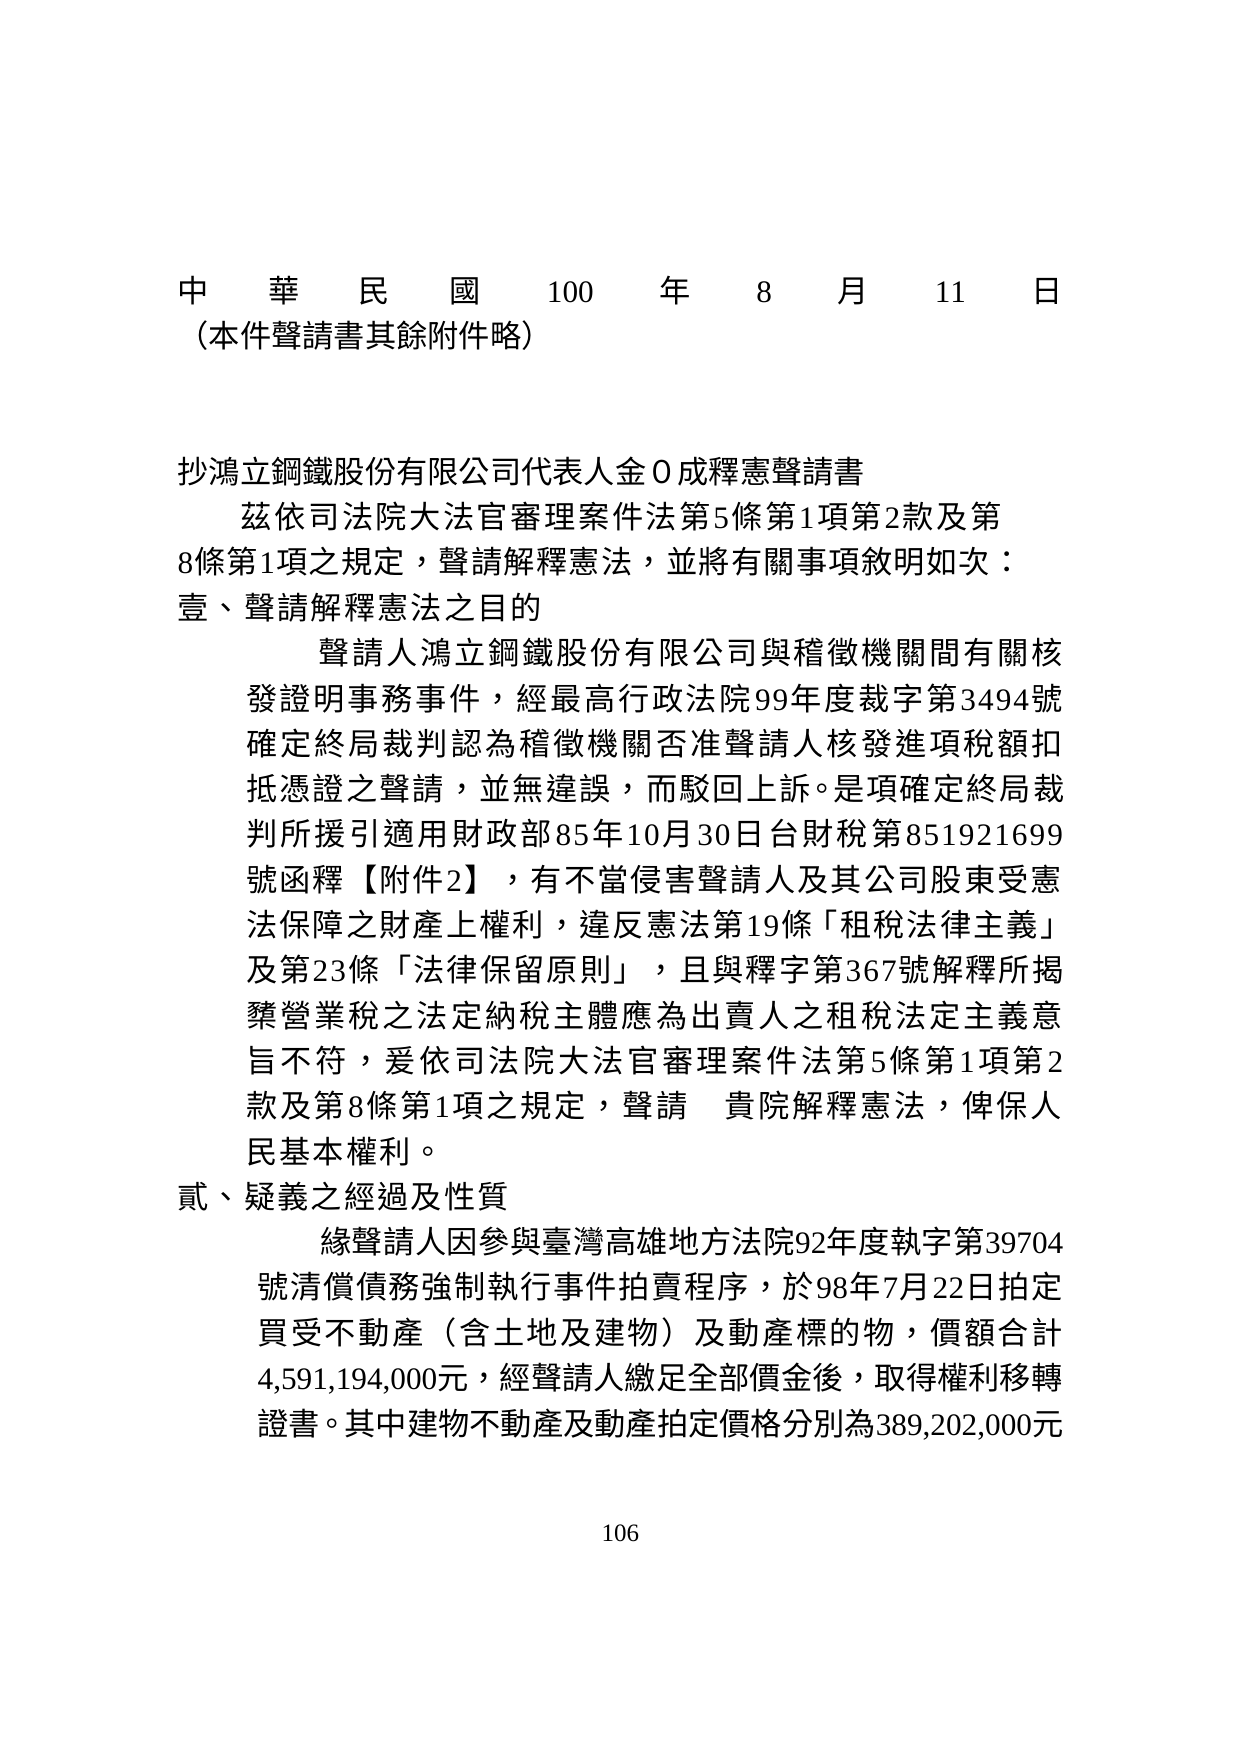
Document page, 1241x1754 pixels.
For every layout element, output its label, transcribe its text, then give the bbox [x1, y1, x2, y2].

text 中華民國100年8月11日 [177, 266, 1063, 311]
text 抄鴻立鋼鐵股份有限公司代表人金０成釋憲聲請書 [177, 447, 1063, 492]
text 茲依司法院大法官審理案件法第5條第1項第2款及第 8條第1項之規定，聲請解釋憲法，並將有關事項敘明如次： 壹、聲請解釋憲法之目的 [177, 492, 1063, 628]
text 聲請人鴻立鋼鐵股份有限公司與稽徵機關間有關核發證明事務事件，經最高行政法院99年度裁字第3494號確定終局裁判認為稽徵機關否准聲請人核發進項稅額扣抵憑證之聲請，並無違誤，而駁回上訴。是項確定終局裁判所援引適用財政部85年10月30日台財稅第851921699號函釋【附件2】，有不當侵害聲請人及其公司股東受憲法保障之財產上權利，違反憲法第19條「租稅法律主義」及第23條「法律保留原則」，且與釋字第367號解釋所揭櫫營業稅之法定納稅主體應為出賣人之租稅法定主義意旨不符，爰依司法院大法官審理案件法第5條第1項第2款及第8條第1項之規定，聲請 貴院解釋憲法，俾保人民基本權利。 [246, 628, 1063, 1172]
text 緣聲請人因參與臺灣高雄地方法院92年度執字第39704號清償債務強制執行事件拍賣程序，於98年7月22日拍定買受不動產（含土地及建物）及動產標的物，價額合計4,591,194,000元，經聲請人繳足全部價金後，取得權利移轉證書。其中建物不動產及動產拍定價格分別為389,202,000元 [257, 1217, 1063, 1444]
text 貳、疑義之經過及性質 [177, 1172, 1063, 1217]
text （本件聲請書其餘附件略） [177, 311, 1063, 356]
